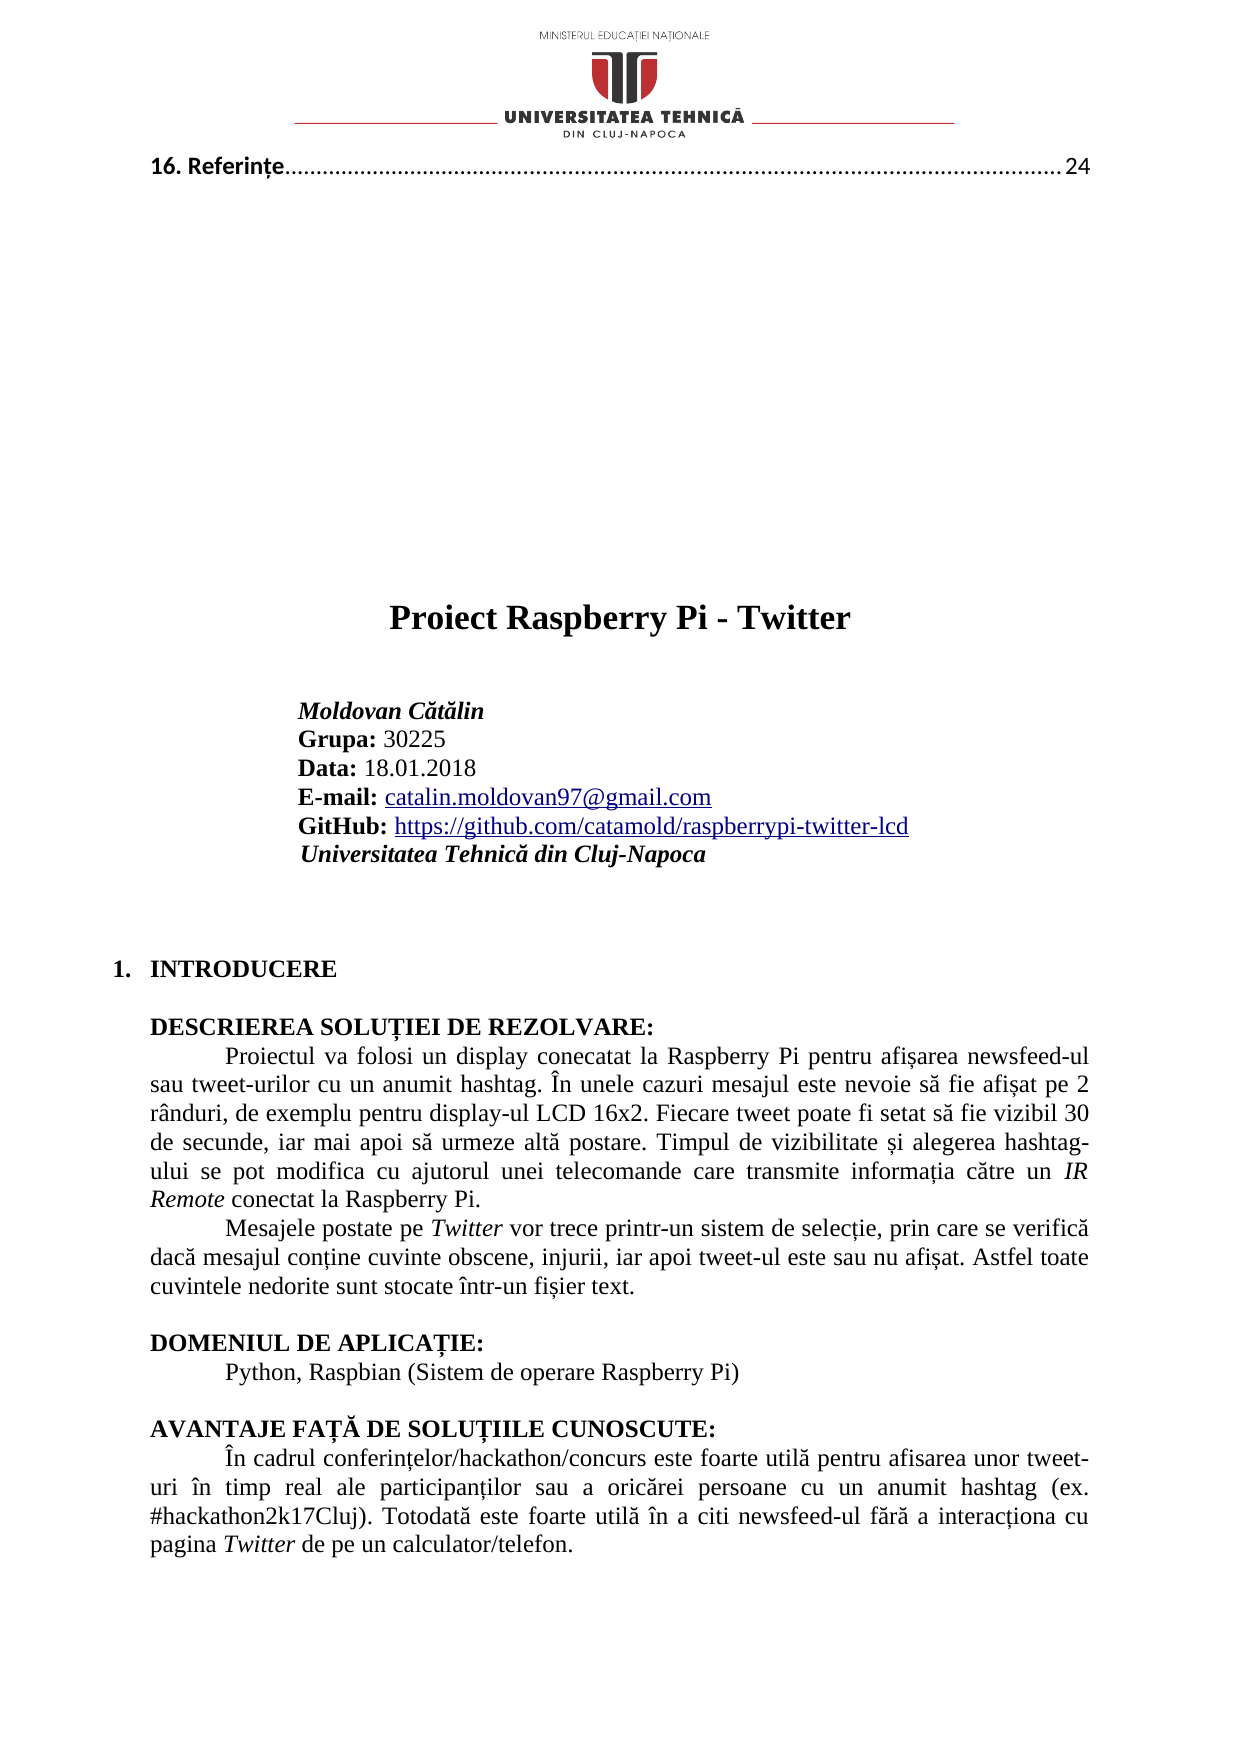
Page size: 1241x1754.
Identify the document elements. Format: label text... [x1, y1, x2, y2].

text AVANTAJE FAȚĂ DE SOLUȚIILE CUNOSCUTE: [150, 1414, 1090, 1443]
text Moldovan Cătălin [298, 696, 1090, 724]
text 16. Referințe 24 [150, 150, 1090, 181]
text DOMENIUL DE APLICAȚIE: [150, 1328, 1090, 1357]
text Mesajele postate pe Twitter vor trece printr-un sistem de selecție, prin care se verifică dacă mesajul conține cuvinte obscene, injurii, iar apoi tweet-ul este sau nu afișat. Astfel toate cuvintele nedorite sunt stocate într-un fișier text. [150, 1213, 1090, 1299]
text DESCRIEREA SOLUȚIEI DE REZOLVARE: [150, 1012, 1090, 1041]
text E-mail: catalin.moldovan97@gmail.com [298, 782, 1090, 811]
list INTRODUCERE [112, 954, 1090, 983]
text Proiectul va folosi un display conecatat la Raspberry Pi pentru afișarea newsfeed-ul sau tweet-urilor cu un anumit hashtag. În unele cazuri mesajul este nevoie să fie afișat pe 2 rânduri, de exemplu pentru display-ul LCD 16x2. Fiecare tweet poate fi setat să fie vizibil 30 de secunde, iar mai apoi să urmeze altă postare. Timpul de vizibilitate și alegerea hashtag-ului se pot modifica cu ajutorul unei telecomande care transmite informația către un IR Remote conectat la Raspberry Pi. [150, 1041, 1090, 1213]
text Proiect Raspberry Pi - Twitter [150, 445, 1090, 637]
text Data: 18.01.2018 [298, 753, 1090, 782]
text GitHub: https://github.com/catamold/raspberrypi-twitter-lcd [298, 811, 1090, 839]
text Python, Raspbian (Sistem de operare Raspberry Pi) [150, 1357, 1090, 1386]
text Grupa: 30225 [298, 724, 1090, 753]
text Universitatea Tehnică din Cluj-Napoca [225, 839, 1090, 868]
text În cadrul conferințelor/hackathon/concurs este foarte utilă pentru afisarea unor tweet-uri în timp real ale participanților sau a oricărei persoane cu un anumit hashtag (ex. #hackathon2k17Cluj). Totodată este foarte utilă în a citi newsfeed-ul fără a interacționa cu pagina Twitter de pe un calculator/telefon. [150, 1443, 1090, 1558]
